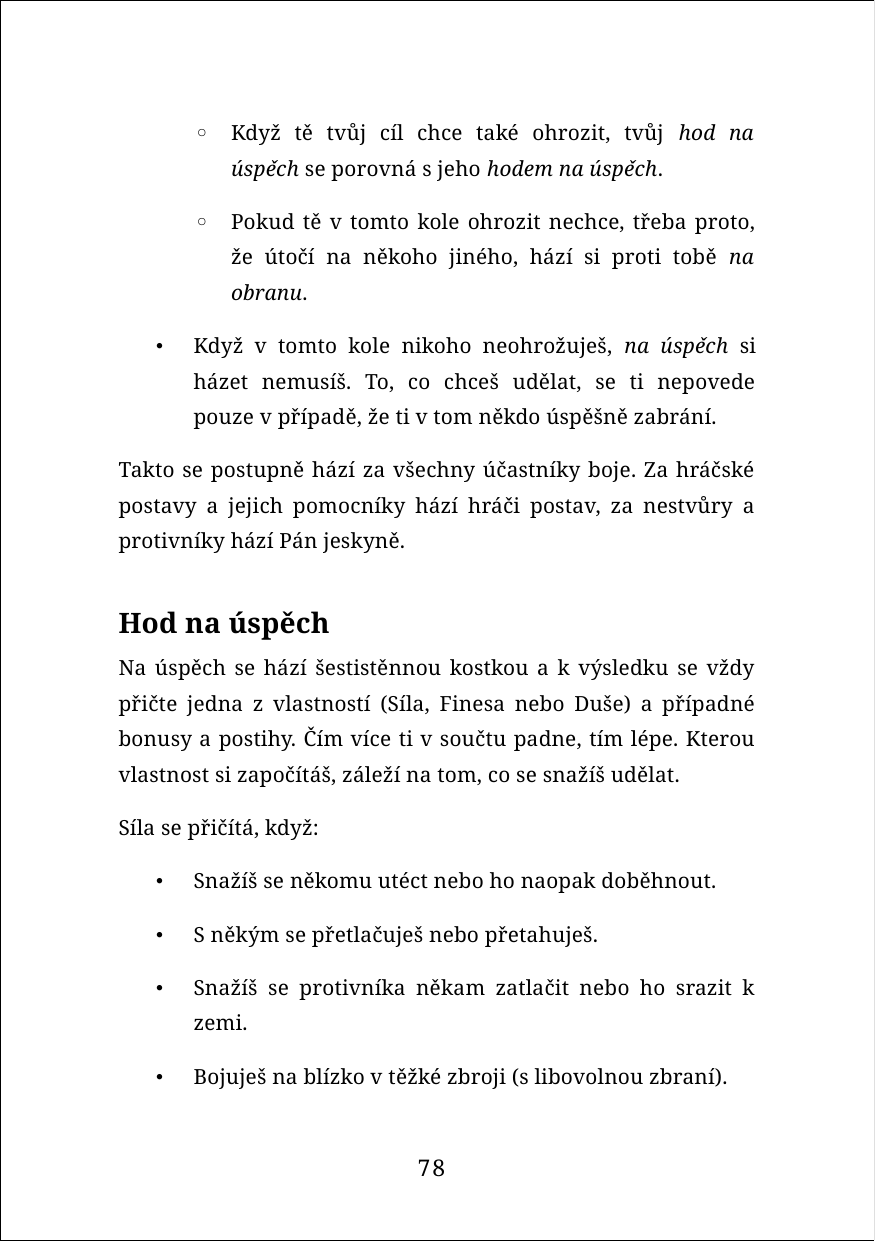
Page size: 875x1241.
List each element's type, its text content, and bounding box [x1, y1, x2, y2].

list Když tě tvůj cíl chce také ohrozit, tvůj hod na úspěch se porovná s jeho hodem na úspěch. [193, 118, 756, 182]
list Snažíš se někomu utéct nebo ho naopak doběhnout. [156, 867, 756, 895]
text Na úspěch se hází šestistěnnou kostkou a k výsledku se vždy přičte jedna z vlastností (Síla, Finesa nebo Duše) a případné bonusy a postihy. Čím více ti v součtu padne, tím lépe. Kterou vlastnost si započítáš, záleží na tom, co se snažíš udělat. [118, 653, 756, 788]
text Síla se přičítá, když: [118, 813, 756, 842]
text Takto se postupně hází za všechny účastníky boje. Za hráčské postavy a jejich pomocníky hází hráči postav, za nestvůry a protivníky hází Pán jeskyně. [118, 456, 756, 555]
list Snažíš se protivníka někam zatlačit nebo ho srazit k zemi. [156, 973, 756, 1037]
list Když v tomto kole nikoho neohrožuješ, na úspěch si házet nemusíš. To, co chceš udělat, se ti nepovede pouze v případě, že ti v tom někdo úspěšně zabrání. [156, 331, 756, 431]
subtitle Hod na úspěch [118, 603, 756, 642]
list S někým se přetlačuješ nebo přetahuješ. [156, 920, 756, 948]
list Pokud tě v tomto kole ohrozit nechce, třeba proto, že útočí na někoho jiného, hází si proti tobě na obranu. [193, 207, 756, 306]
list Bojuješ na blízko v těžké zbroji (s libovolnou zbraní). [156, 1062, 756, 1090]
